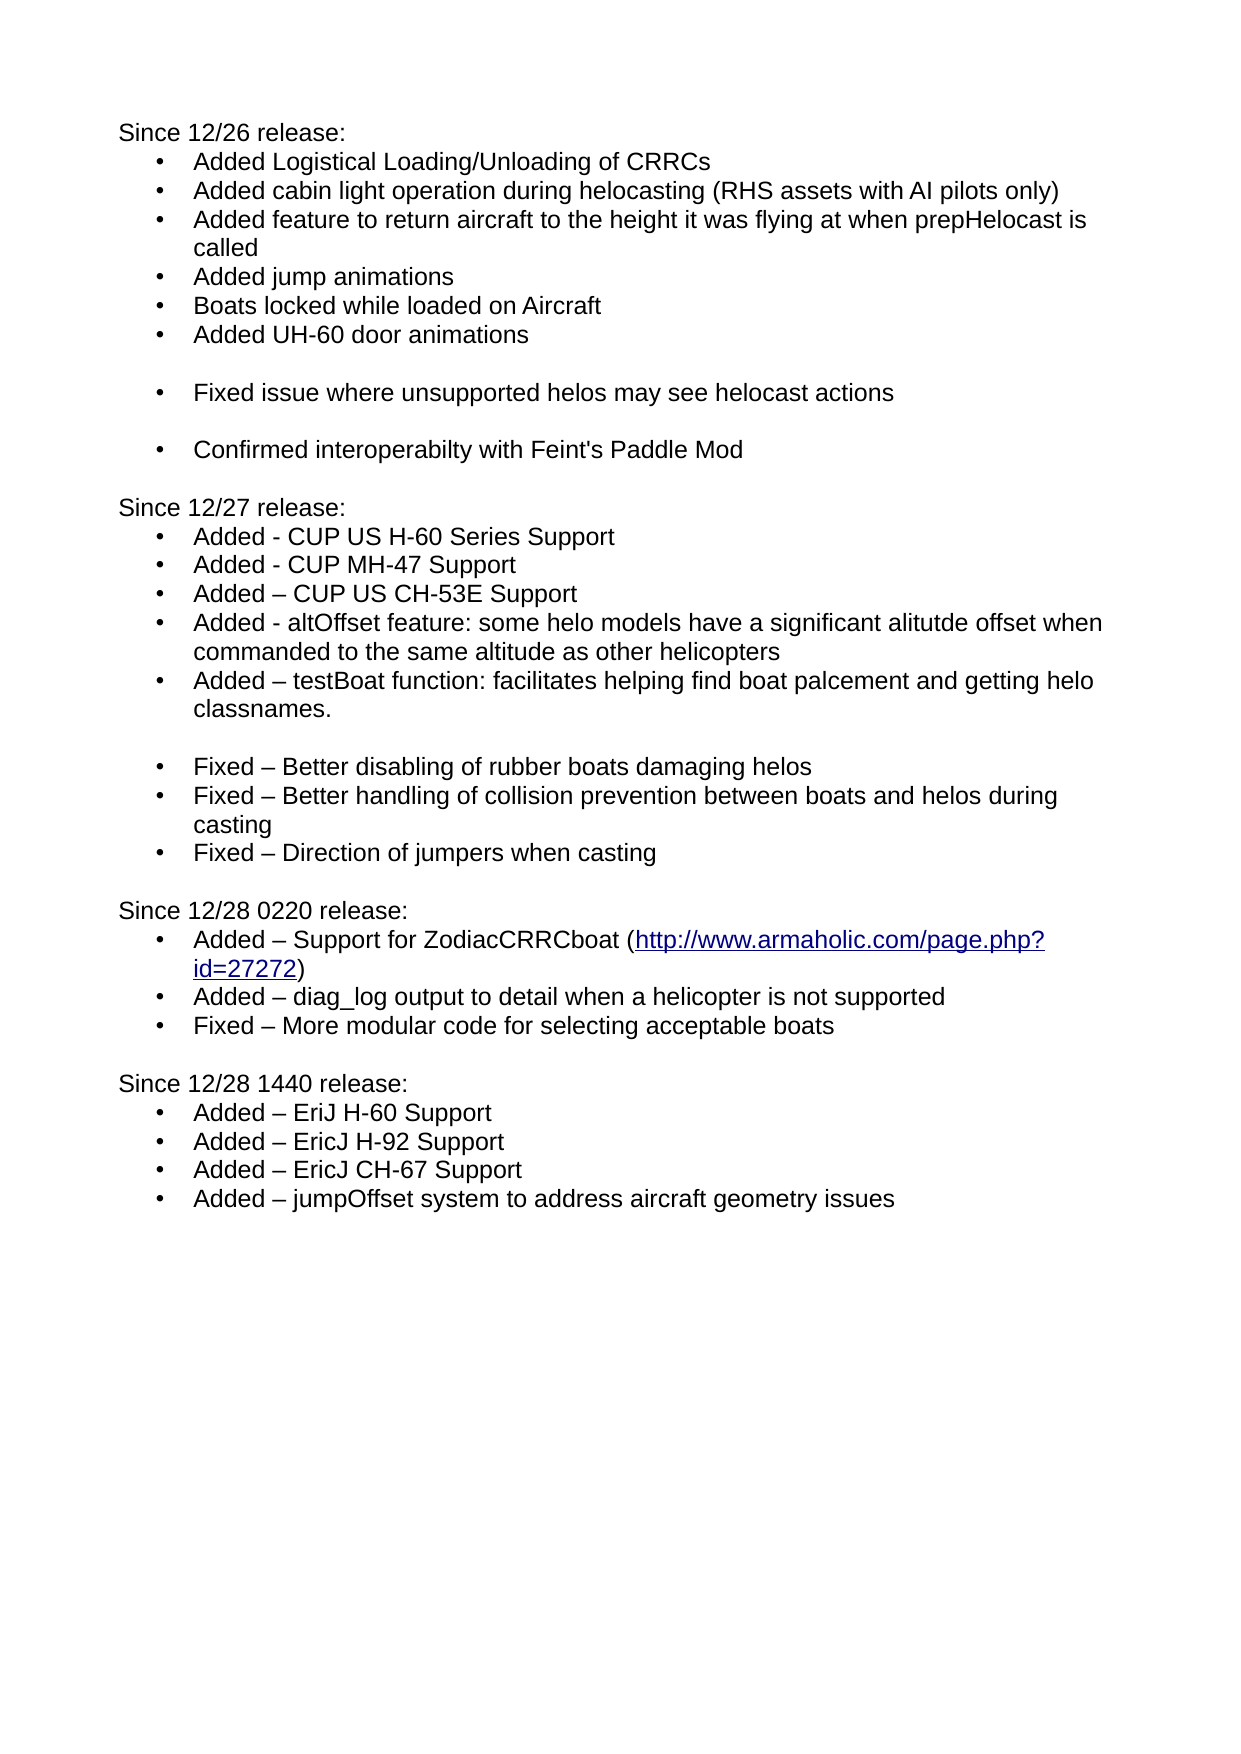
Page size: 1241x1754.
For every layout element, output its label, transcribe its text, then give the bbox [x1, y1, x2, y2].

list Confirmed interoperabilty with Feint's Paddle Mod [156, 435, 1122, 464]
list Added Logistical Loading/Unloading of CRRCs [156, 147, 1122, 176]
list Added cabin light operation during helocasting (RHS assets with AI pilots only) [156, 176, 1122, 204]
list Added – Support for ZodiacCRRCboat (http://www.armaholic.com/page.php?id=27272) [156, 925, 1122, 982]
text Since 12/26 release: [118, 118, 1122, 147]
list Added UH-60 door animations [156, 320, 1122, 349]
list Added – EricJ CH-67 Support [156, 1155, 1122, 1184]
text Since 12/27 release: [118, 493, 1122, 521]
list Added jump animations [156, 262, 1122, 291]
list Fixed – Better disabling of rubber boats damaging helos [156, 752, 1122, 781]
list Fixed issue where unsupported helos may see helocast actions [156, 377, 1122, 406]
list Added – EricJ H-92 Support [156, 1126, 1122, 1155]
list Fixed – Better handling of collision prevention between boats and helos during casting [156, 781, 1122, 838]
list Added – CUP US CH-53E Support [156, 579, 1122, 608]
list Fixed – Direction of jumpers when casting [156, 838, 1122, 867]
list Added – EriJ H-60 Support [156, 1098, 1122, 1126]
list Added – diag_log output to detail when a helicopter is not supported [156, 982, 1122, 1011]
list Fixed – More modular code for selecting acceptable boats [156, 1011, 1122, 1040]
list Added - altOffset feature: some helo models have a significant alitutde offset when commanded to the same altitude as other helicopters [156, 608, 1122, 666]
list Added - CUP MH-47 Support [156, 550, 1122, 579]
list Added feature to return aircraft to the height it was flying at when prepHelocast is called [156, 204, 1122, 262]
list Added – testBoat function: facilitates helping find boat palcement and getting helo classnames. [156, 666, 1122, 723]
text Since 12/28 1440 release: [118, 1069, 1122, 1098]
list Boats locked while loaded on Aircraft [156, 291, 1122, 320]
list Added - CUP US H-60 Series Support [156, 521, 1122, 550]
list Added – jumpOffset system to address aircraft geometry issues [156, 1184, 1122, 1213]
text Since 12/28 0220 release: [118, 896, 1122, 925]
